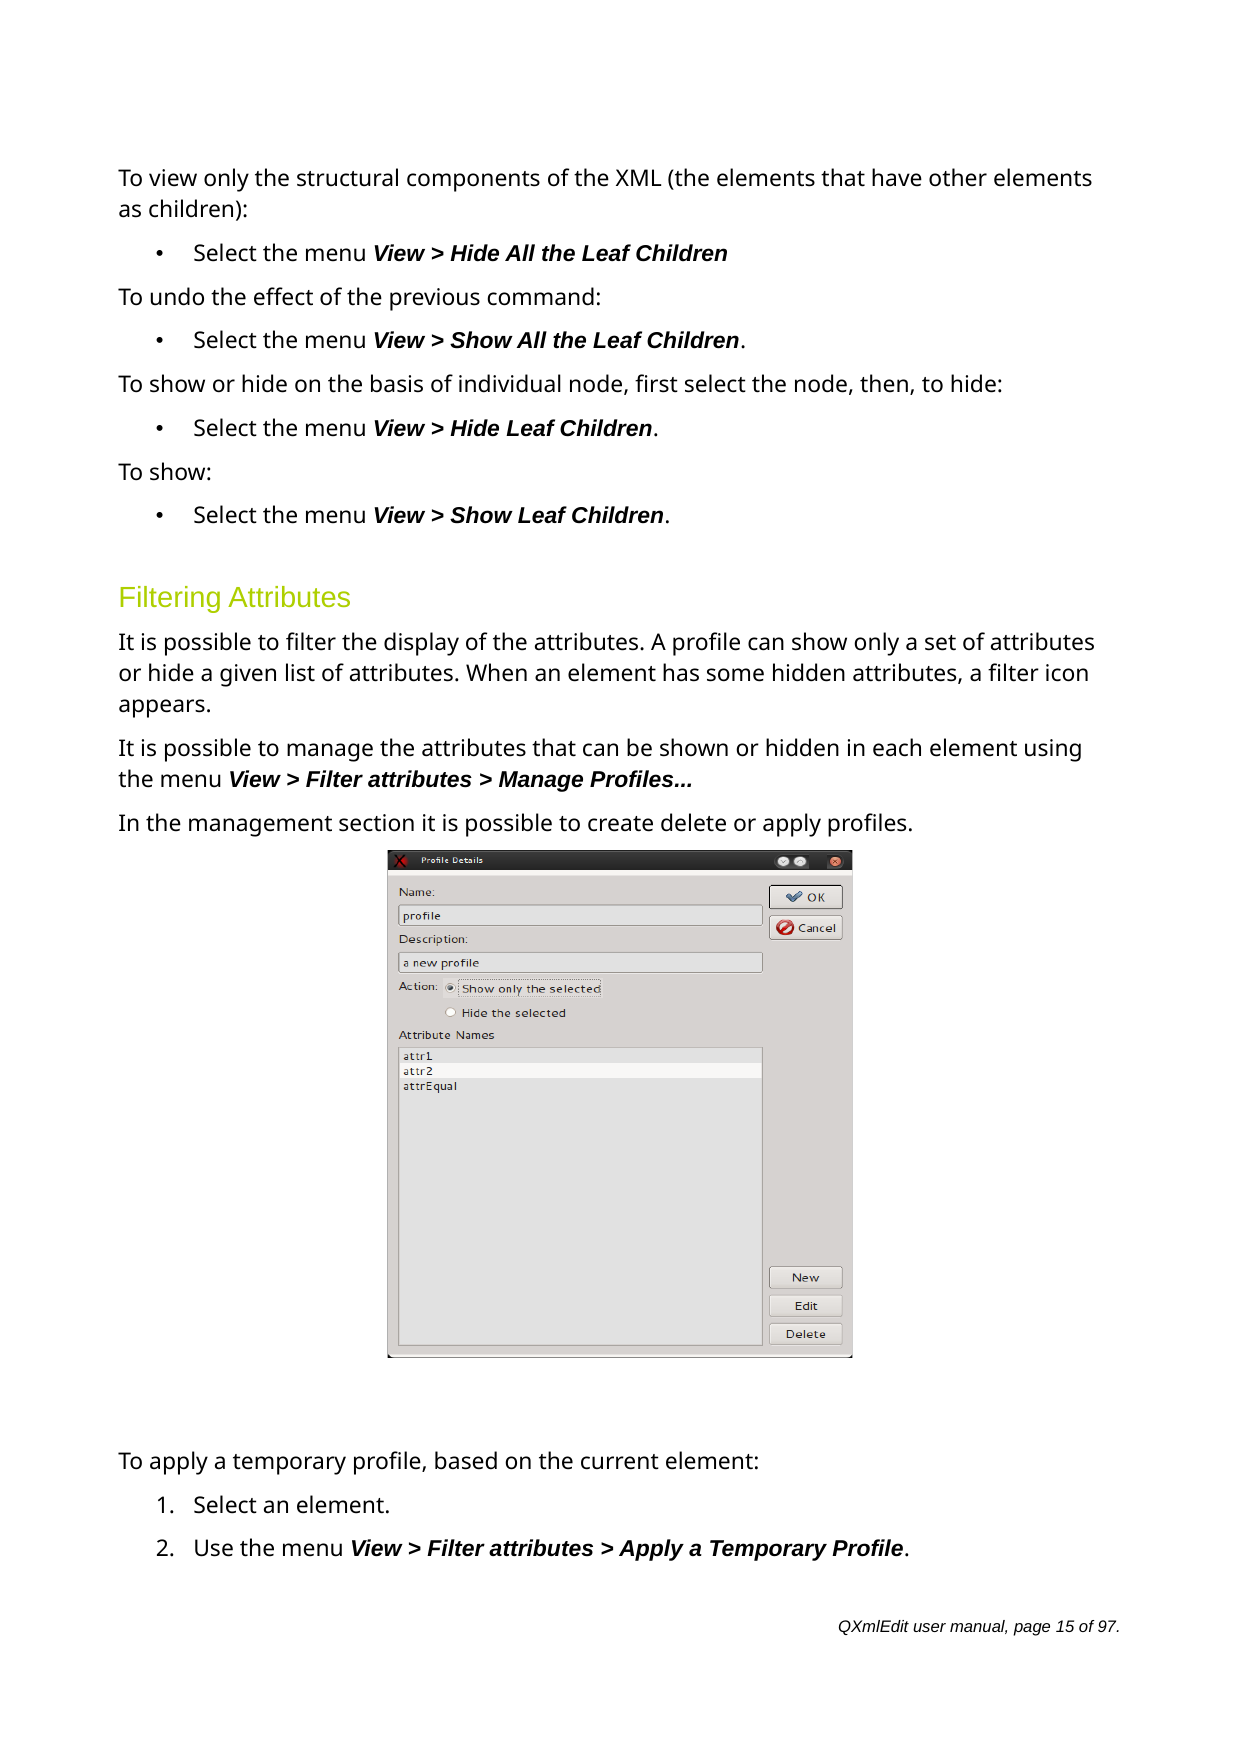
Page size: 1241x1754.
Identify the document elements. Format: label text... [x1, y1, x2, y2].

subtitle Filtering Attributes [118, 580, 1122, 613]
picture [387, 850, 853, 1358]
list Use the menu View > Filter attributes > Apply a Temporary Profile. [156, 1532, 1122, 1563]
text To show or hide on the basis of individual node, first select the node, then, to hide: [118, 368, 1122, 399]
list Select the menu View > Hide All the Leaf Children [156, 237, 1122, 268]
list Select the menu View > Show All the Leaf Children. [156, 324, 1122, 356]
text To undo the effect of the previous command: [118, 281, 1122, 312]
text To view only the structural components of the XML (the elements that have other elements as children): [118, 162, 1122, 224]
text In the management section it is possible to create delete or apply profiles. [118, 807, 1122, 838]
text To apply a temporary profile, based on the current element: [118, 1445, 1122, 1476]
list Select the menu View > Show Leaf Children. [156, 499, 1122, 531]
text It is possible to filter the display of the attributes. A profile can show only a set of attributes or hide a given list of attributes. When an element has some hidden attributes, a filter icon appears. [118, 626, 1122, 719]
list Select an element. [156, 1488, 1122, 1520]
list Select the menu View > Hide Leaf Children. [156, 412, 1122, 443]
text To show: [118, 456, 1122, 487]
text It is possible to manage the attributes that can be shown or hidden in each element using the menu View > Filter attributes > Manage Profiles... [118, 732, 1122, 794]
